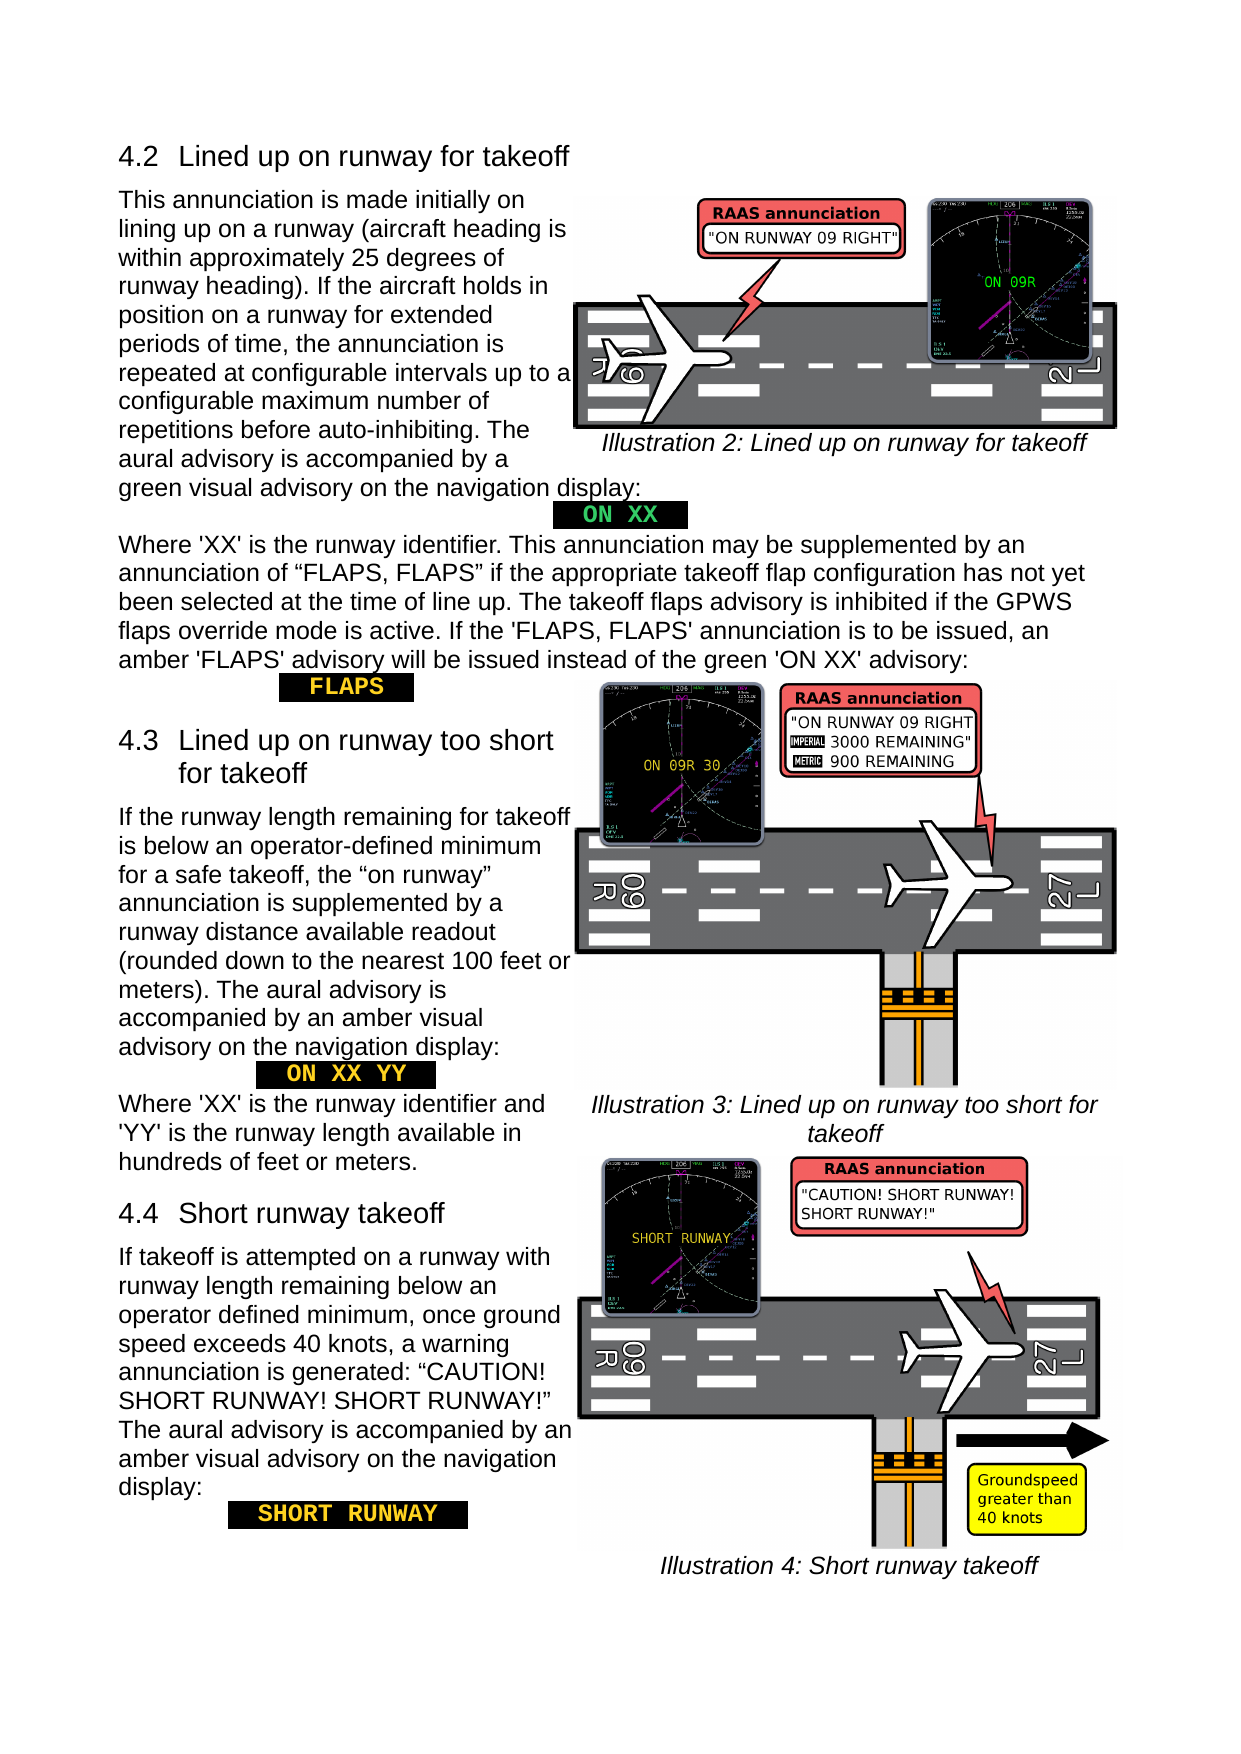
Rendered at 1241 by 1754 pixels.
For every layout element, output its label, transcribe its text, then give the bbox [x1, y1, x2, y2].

text If the runway length remaining for takeoff is below an operator-defined minimum for a safe takeoff, the “on runway” annunciation is supplemented by a runway distance available readout (rounded down to the nearest 100 feet or meters). The aural advisory is accompanied by an amber visual advisory on the navigation display: [118, 802, 574, 1061]
text This annunciation is made initially on lining up on a runway (aircraft heading is within approximately 25 degrees of runway heading). If the aircraft holds in position on a runway for extended periods of time, the annunciation is repeated at configurable intervals up to a configurable maximum number of repetitions before auto-inhibiting. The aural advisory is accompanied by a green visual advisory on the navigation display: [118, 185, 1122, 501]
subtitle Short runway takeoff [118, 1196, 577, 1230]
picture [577, 1156, 1124, 1551]
text Where 'XX' is the runway identifier and 'YY' is the runway length available in hundreds of feet or meters. [118, 1089, 1122, 1175]
text Illustration 2: Lined up on runway for takeoff [573, 429, 1117, 457]
text SHORT RUNWAY [118, 1501, 577, 1529]
picture [573, 196, 1118, 429]
subtitle Lined up on runway for takeoff [118, 139, 1122, 172]
text Where 'XX' is the runway identifier. This annunciation may be supplemented by an annunciation of “FLAPS, FLAPS” if the appropriate takeoff flap configuration has not yet been selected at the time of line up. The takeoff flaps advisory is inhibited if the GPWS flaps override mode is active. If the 'FLAPS, FLAPS' annunciation is to be issued, an amber 'FLAPS' advisory will be issued instead of the green 'ON XX' advisory: [118, 529, 1122, 673]
text ON XX YY [118, 1061, 574, 1089]
text Illustration 4: Short runway takeoff [577, 1551, 1123, 1579]
subtitle Lined up on runway too short for takeoff [118, 722, 574, 789]
text Illustration 3: Lined up on runway too short for takeoff [574, 1090, 1117, 1147]
text ON XX [118, 501, 1122, 529]
text If takeoff is attempted on a runway with runway length remaining below an operator defined minimum, once ground speed exceeds 40 knots, a warning annunciation is generated: “CAUTION! SHORT RUNWAY! SHORT RUNWAY!” The aural advisory is accompanied by an amber visual advisory on the navigation display: [118, 1242, 577, 1501]
text FLAPS [118, 673, 1122, 702]
picture [574, 680, 1117, 1090]
